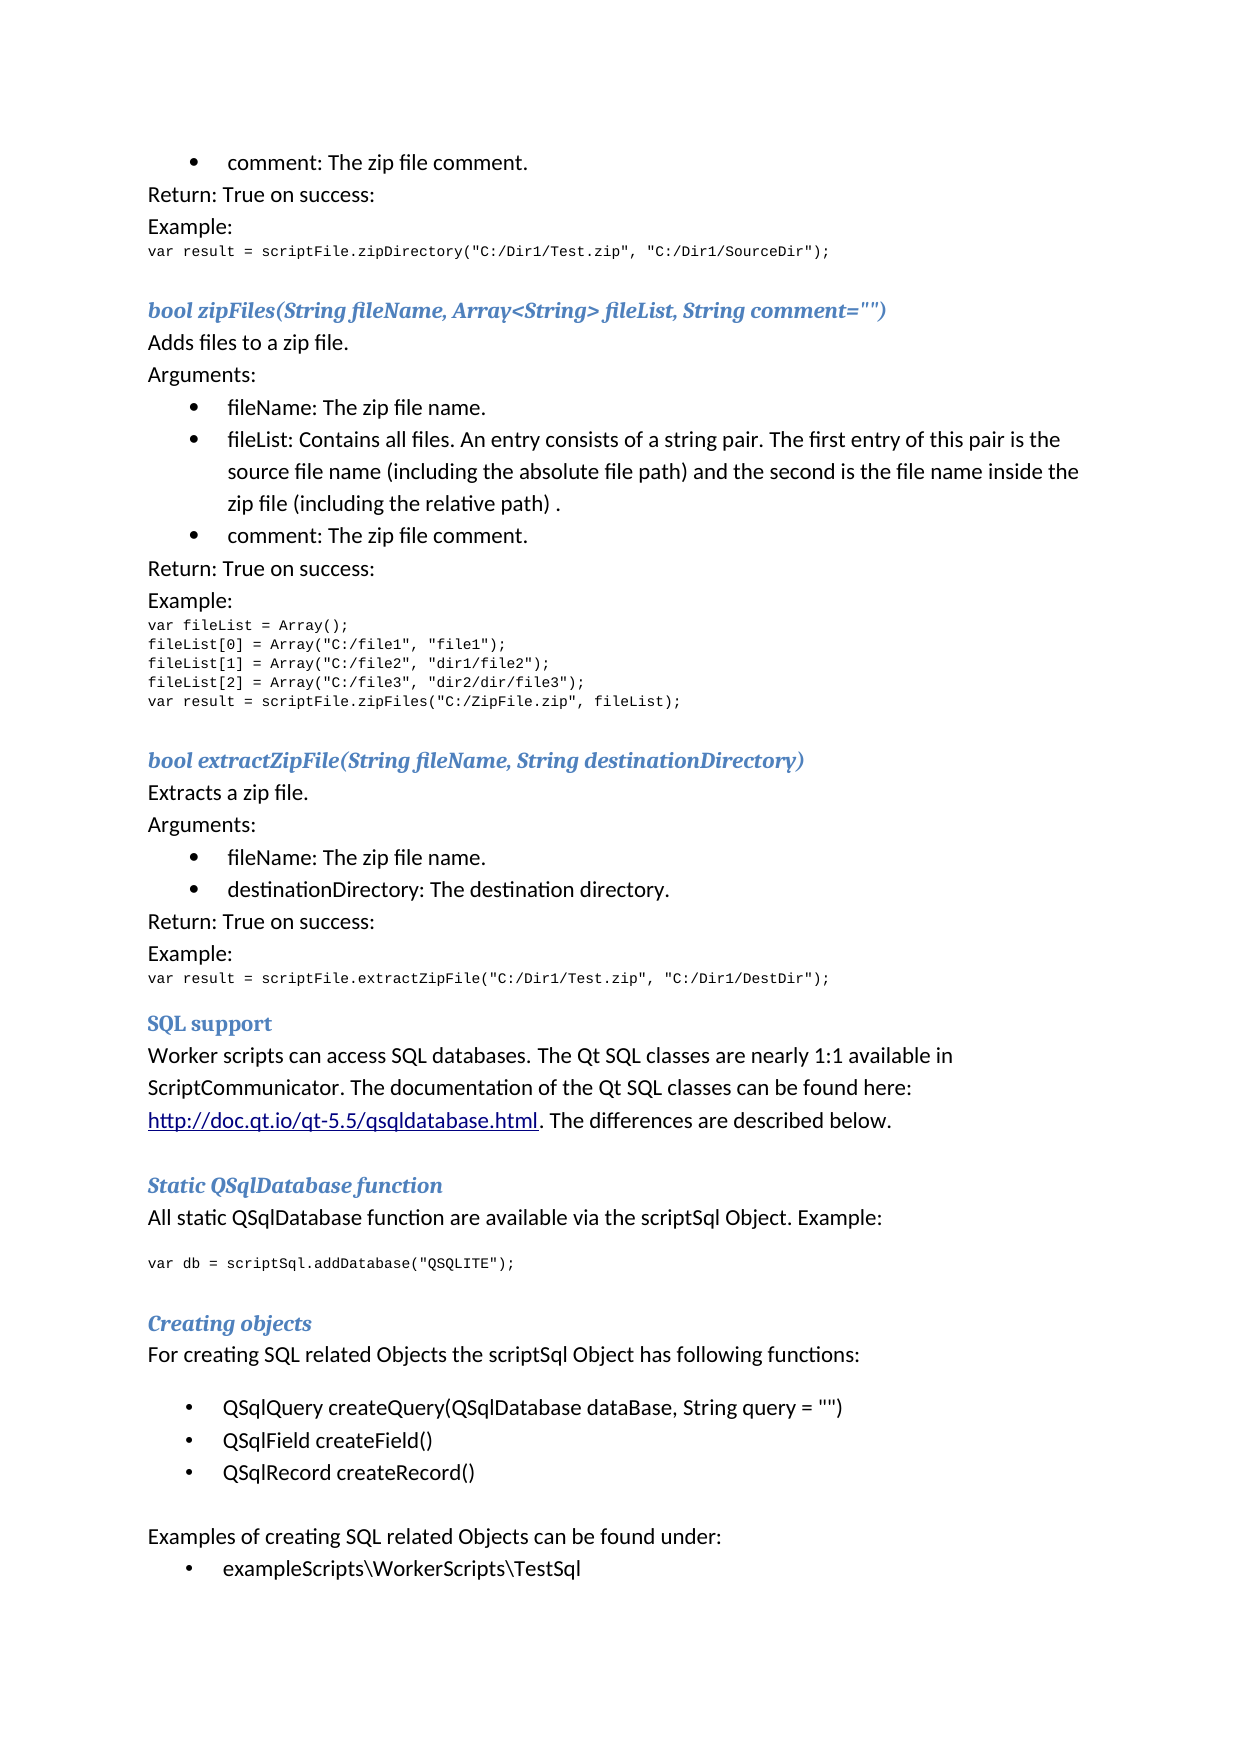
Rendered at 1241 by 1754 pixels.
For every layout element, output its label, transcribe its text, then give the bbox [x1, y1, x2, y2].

text Example: [148, 212, 1093, 240]
text For creating SQL related Objects the scriptSql Object has following functions: [148, 1341, 1093, 1368]
text Adds files to a zip file. [148, 328, 1093, 356]
text var result = scriptFile.zipDirectory("C:/Dir1/Test.zip", "C:/Dir1/SourceDir"); [148, 244, 1093, 261]
subtitle Static QSqlDatabase function [148, 1173, 1093, 1199]
text Return: True on success: [148, 180, 1093, 208]
text fileList[2] = Array("C:/file3", "dir2/dir/file3"); [148, 675, 1093, 692]
list exampleScripts\WorkerScripts\TestSql [185, 1554, 1093, 1582]
text Worker scripts can access SQL databases. The Qt SQL classes are nearly 1:1 available in ScriptCommunicator. The documentation of the Qt SQL classes can be found here: http://doc.qt.io/qt-5.5/qsqldatabase.html. The differences are described below. [148, 1041, 1093, 1134]
text var result = scriptFile.zipFiles("C:/ZipFile.zip", fileList); [148, 694, 1093, 711]
list fileName: The zip file name. [190, 843, 1093, 871]
list QSqlField createField() [185, 1426, 1093, 1454]
list comment: The zip file comment. [190, 522, 1093, 549]
list destinationDirectory: The destination directory. [190, 875, 1093, 903]
subtitle bool extractZipFile(String fileName, String destinationDirectory) [148, 748, 1093, 774]
text Return: True on success: [148, 907, 1093, 935]
text var result = scriptFile.extractZipFile("C:/Dir1/Test.zip", "C:/Dir1/DestDir"); [148, 971, 1093, 988]
list comment: The zip file comment. [190, 148, 1093, 176]
text var db = scriptSql.addDatabase("QSQLITE"); [148, 1256, 1093, 1273]
text Arguments: [148, 810, 1093, 838]
list QSqlRecord createRecord() [185, 1458, 1093, 1486]
list fileName: The zip file name. [190, 393, 1093, 421]
text Return: True on success: [148, 554, 1093, 582]
text Examples of creating SQL related Objects can be found under: [148, 1522, 1093, 1550]
text fileList[0] = Array("C:/file1", "file1"); [148, 637, 1093, 654]
text All static QSqlDatabase function are available via the scriptSql Object. Example: [148, 1203, 1093, 1231]
text Arguments: [148, 361, 1093, 389]
text Extracts a zip file. [148, 778, 1093, 806]
text Example: [148, 586, 1093, 614]
text fileList[1] = Array("C:/file2", "dir1/file2"); [148, 656, 1093, 673]
subtitle bool zipFiles(String fileName, Array<String> fileList, String comment="") [148, 298, 1093, 324]
subtitle SQL support [148, 1011, 1093, 1037]
subtitle Creating objects [148, 1310, 1093, 1337]
list QSqlQuery createQuery(QSqlDatabase dataBase, String query = "") [185, 1393, 1093, 1422]
list fileList: Contains all files. An entry consists of a string pair. The first entry of this pair is the source file name (including the absolute file path) and the second is the file name inside the zip file (including the relative path) . [190, 425, 1093, 517]
text var fileList = Array(); [148, 618, 1093, 635]
text Example: [148, 939, 1093, 967]
